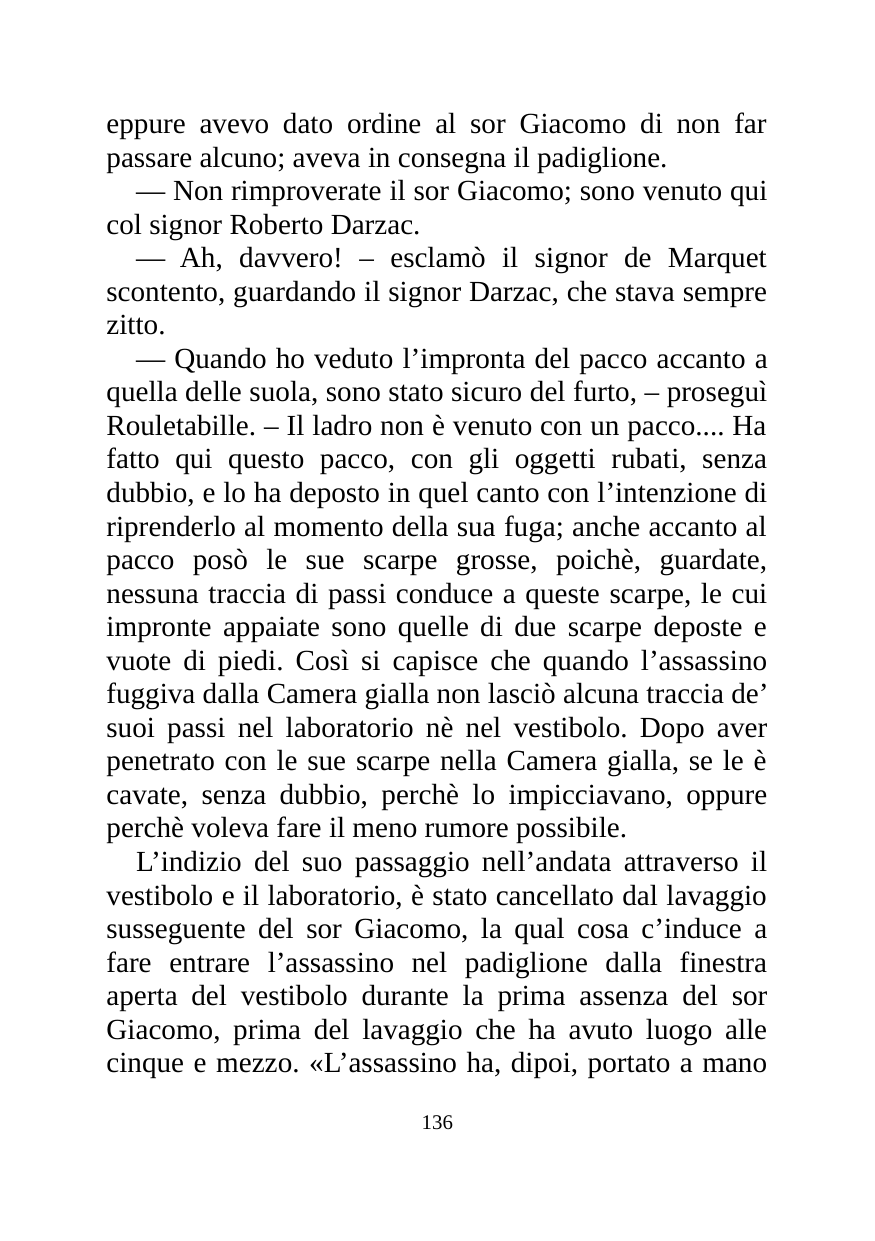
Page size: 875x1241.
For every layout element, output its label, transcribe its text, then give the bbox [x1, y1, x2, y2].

text — Ah, davvero! – esclamò il signor de Marquet scontento, guardando il signor Darzac, che stava sempre zitto. [106, 240, 768, 341]
text eppure avevo dato ordine al sor Giacomo di non far passare alcuno; aveva in consegna il padiglione. [106, 106, 768, 173]
text — Quando ho veduto l’impronta del pacco accanto a quella delle suola, sono stato sicuro del furto, – proseguì Rouletabille. – Il ladro non è venuto con un pacco.... Ha fatto qui questo pacco, con gli oggetti rubati, senza dubbio, e lo ha deposto in quel canto con l’intenzione di riprenderlo al momento della sua fuga; anche accanto al pacco posò le sue scarpe grosse, poichè, guardate, nessuna traccia di passi conduce a queste scarpe, le cui impronte appaiate sono quelle di due scarpe deposte e vuote di piedi. Così si capisce che quando l’assassino fuggiva dalla Camera gialla non lasciò alcuna traccia de’ suoi passi nel laboratorio nè nel vestibolo. Dopo aver penetrato con le sue scarpe nella Camera gialla, se le è cavate, senza dubbio, perchè lo impicciavano, oppure perchè voleva fare il meno rumore possibile. [106, 341, 768, 844]
text — Non rimproverate il sor Giacomo; sono venuto qui col signor Roberto Darzac. [106, 173, 768, 240]
text L’indizio del suo passaggio nell’andata attraverso il vestibolo e il laboratorio, è stato cancellato dal lavaggio susseguente del sor Giacomo, la qual cosa c’induce a fare entrare l’assassino nel padiglione dalla finestra aperta del vestibolo durante la prima assenza del sor Giacomo, prima del lavaggio che ha avuto luogo alle cinque e mezzo. «L’assassino ha, dipoi, portato a mano [106, 844, 768, 1079]
